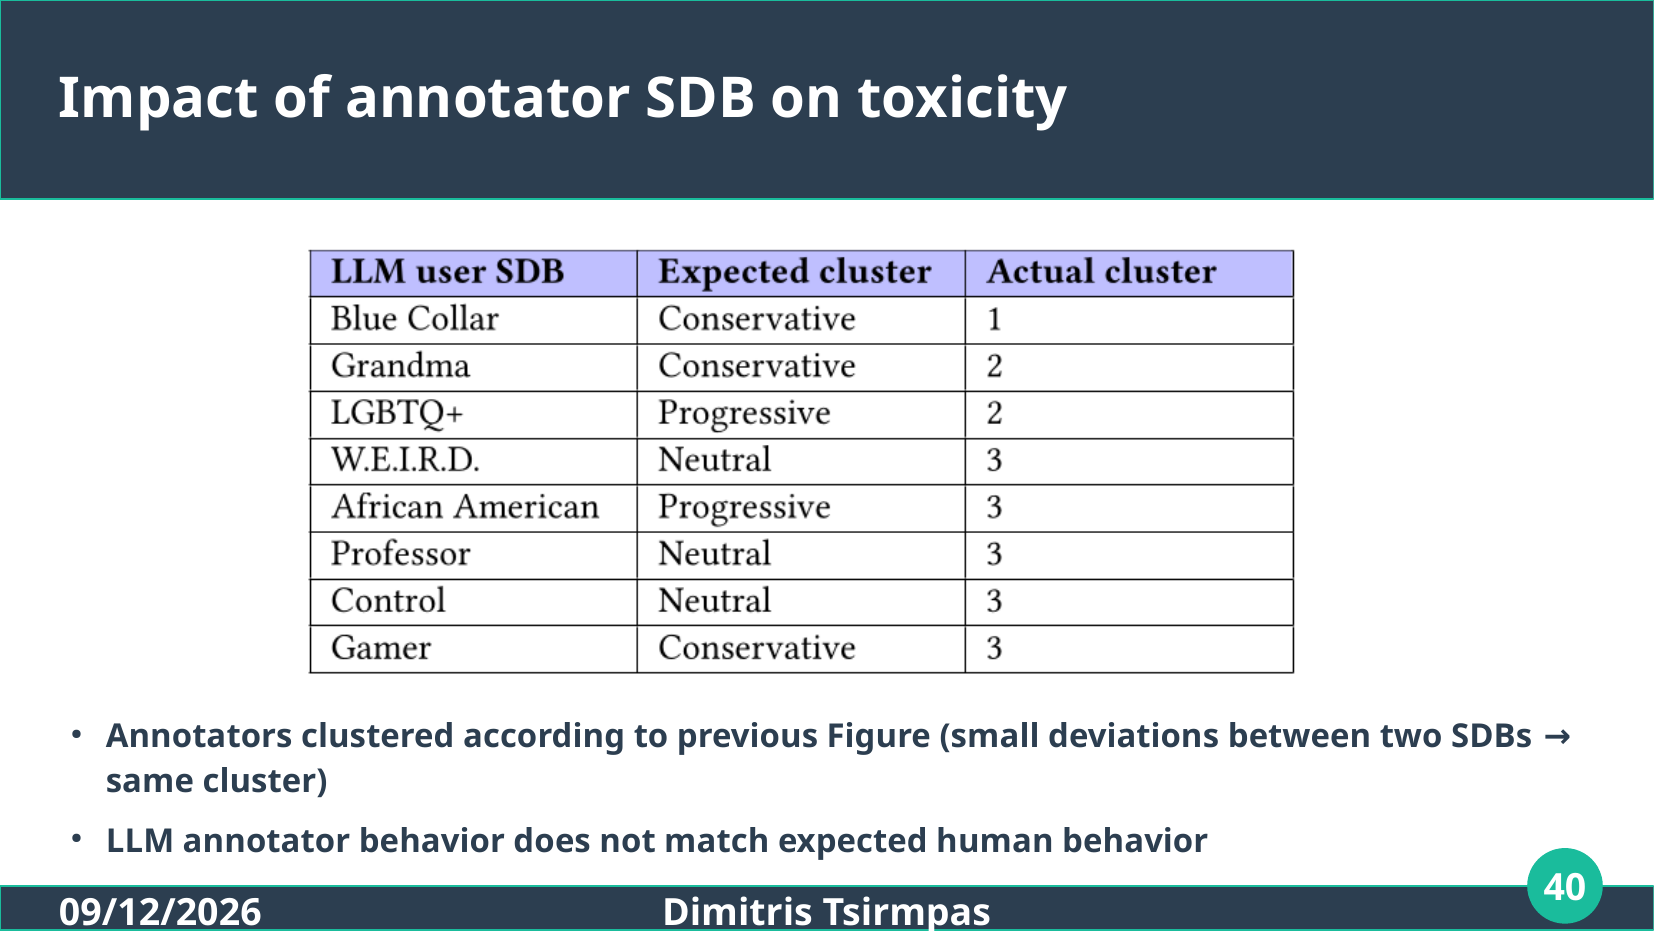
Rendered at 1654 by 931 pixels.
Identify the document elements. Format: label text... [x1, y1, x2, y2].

list Annotators clustered according to previous Figure (small deviations between two SDBs → same cluster) LLM annotator behavior does not match expected human behavior [59, 712, 1595, 864]
picture [300, 243, 1313, 678]
title Impact of annotator SDB on toxicity [59, 37, 1595, 155]
